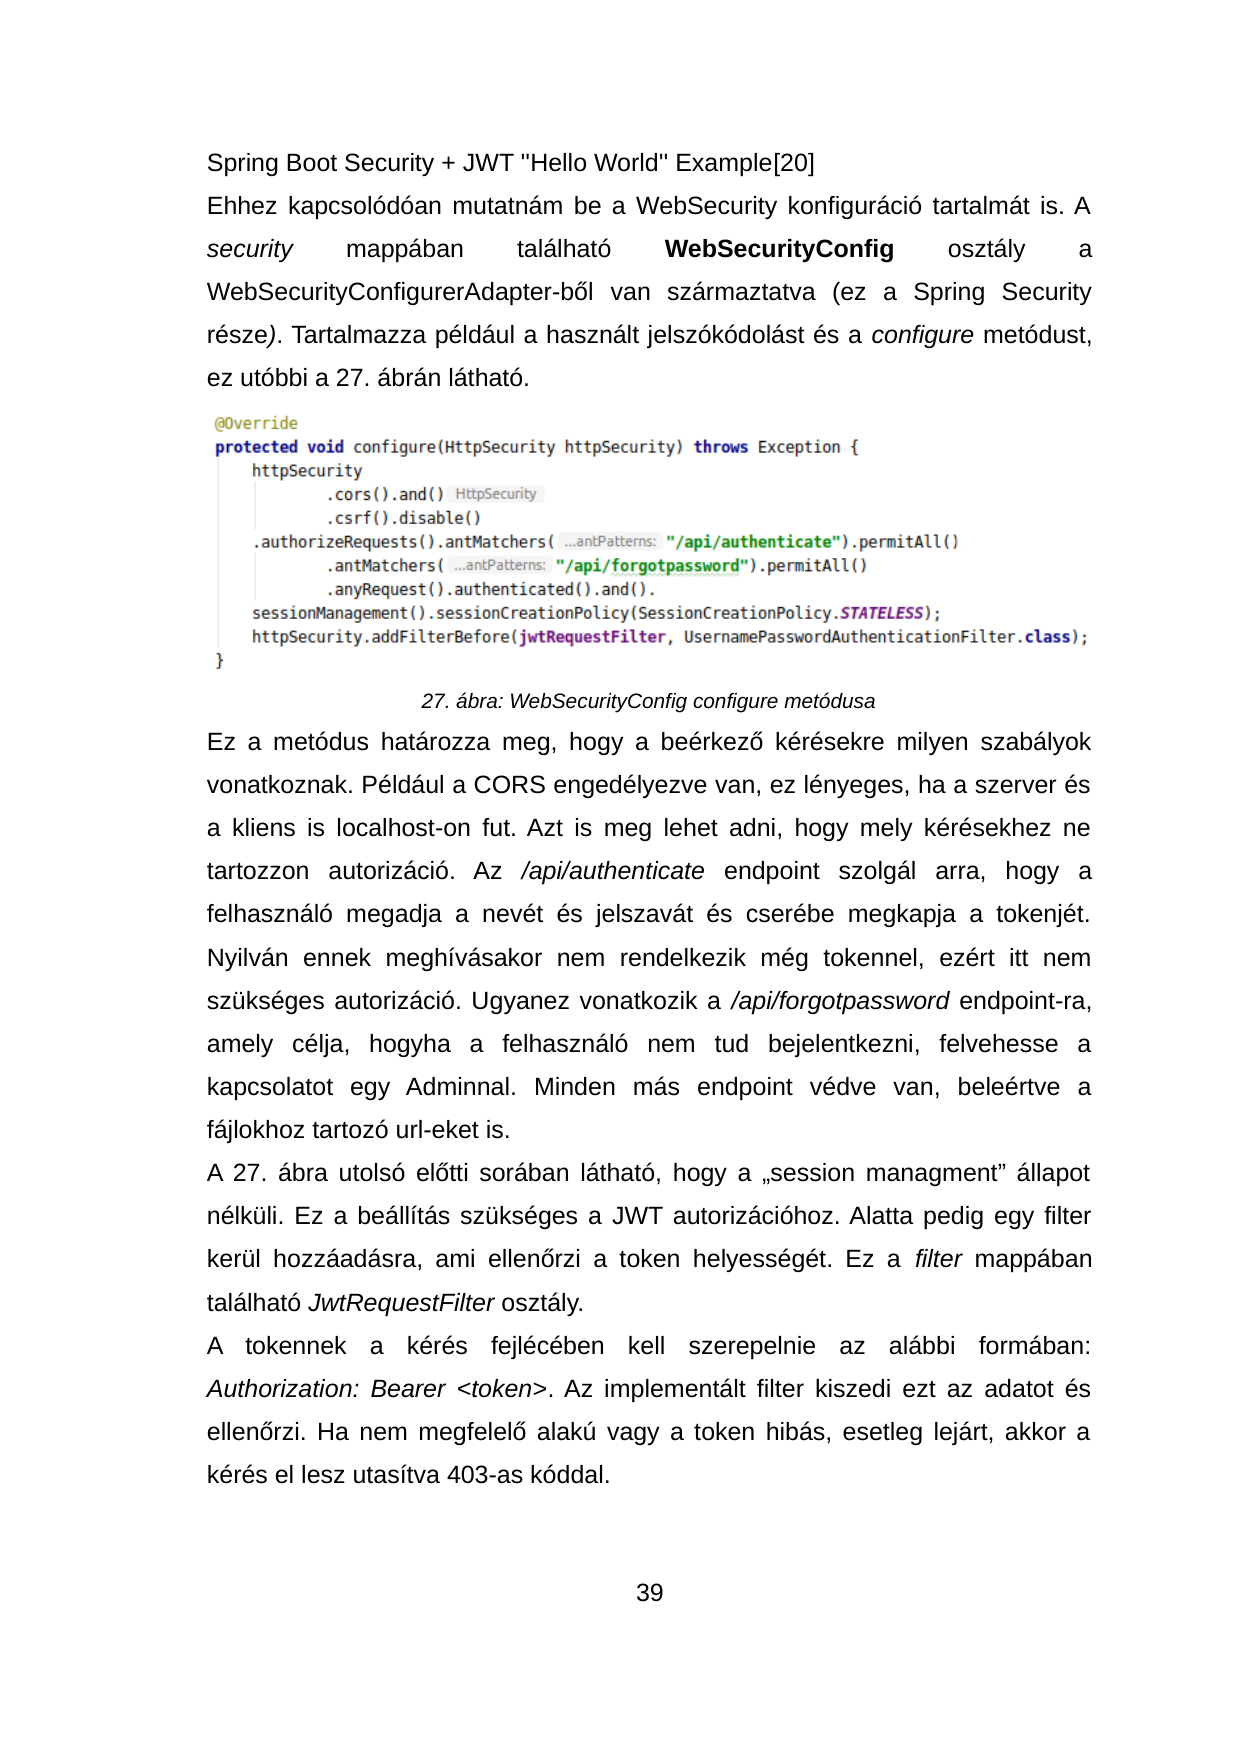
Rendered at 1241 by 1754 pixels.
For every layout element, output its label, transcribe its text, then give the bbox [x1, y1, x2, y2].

text A 27. ábra utolsó előtti sorában látható, hogy a „session managment” állapot nélküli. Ez a beállítás szükséges a JWT autorizációhoz. Alatta pedig egy filter kerül hozzáadásra, ami ellenőrzi a token helyességét. Ez a filter mappában található JwtRequestFilter osztály. [207, 1158, 1093, 1316]
text Ez a metódus határozza meg, hogy a beérkező kérésekre milyen szabályok vonatkoznak. Például a CORS engedélyezve van, ez lényeges, ha a szerver és a kliens is localhost-on fut. Azt is meg lehet adni, hogy mely kérésekhez ne tartozzon autorizáció. Az /api/authenticate endpoint szolgál arra, hogy a felhasználó megadja a nevét és jelszavát és cserébe megkapja a tokenjét. Nyilván ennek meghívásakor nem rendelkezik még tokennel, ezért itt nem szükséges autorizáció. Ugyanez vonatkozik a /api/forgotpassword endpoint-ra, amely célja, hogyha a felhasználó nem tud bejelentkezni, felvehesse a kapcsolatot egy Adminnal. Minden más endpoint védve van, beleértve a fájlokhoz tartozó url-eket is. [207, 712, 1093, 1144]
text Ehhez kapcsolódóan mutatnám be a WebSecurity konfiguráció tartalmát is. A security mappában található WebSecurityConfig osztály a WebSecurityConfigurerAdapter-ből van származtatva (ez a Spring Security része). Tartalmazza például a használt jelszókódolást és a configure metódust, ez utóbbi a 27. ábrán látható. [207, 191, 1093, 392]
text A tokennek a kérés fejlécében kell szerepelnie az alábbi formában: Authorization: Bearer <token>. Az implementált filter kiszedi ezt az adatot és ellenőrzi. Ha nem megfelelő alakú vagy a token hibás, esetleg lejárt, akkor a kérés el lesz utasítva 403-as kóddal. [207, 1331, 1093, 1489]
text 27. ábra: WebSecurityConfig configure metódusa [207, 673, 1093, 712]
picture [206, 412, 1093, 673]
text Spring Boot Security + JWT ''Hello World'' Example[20] [207, 148, 1093, 176]
